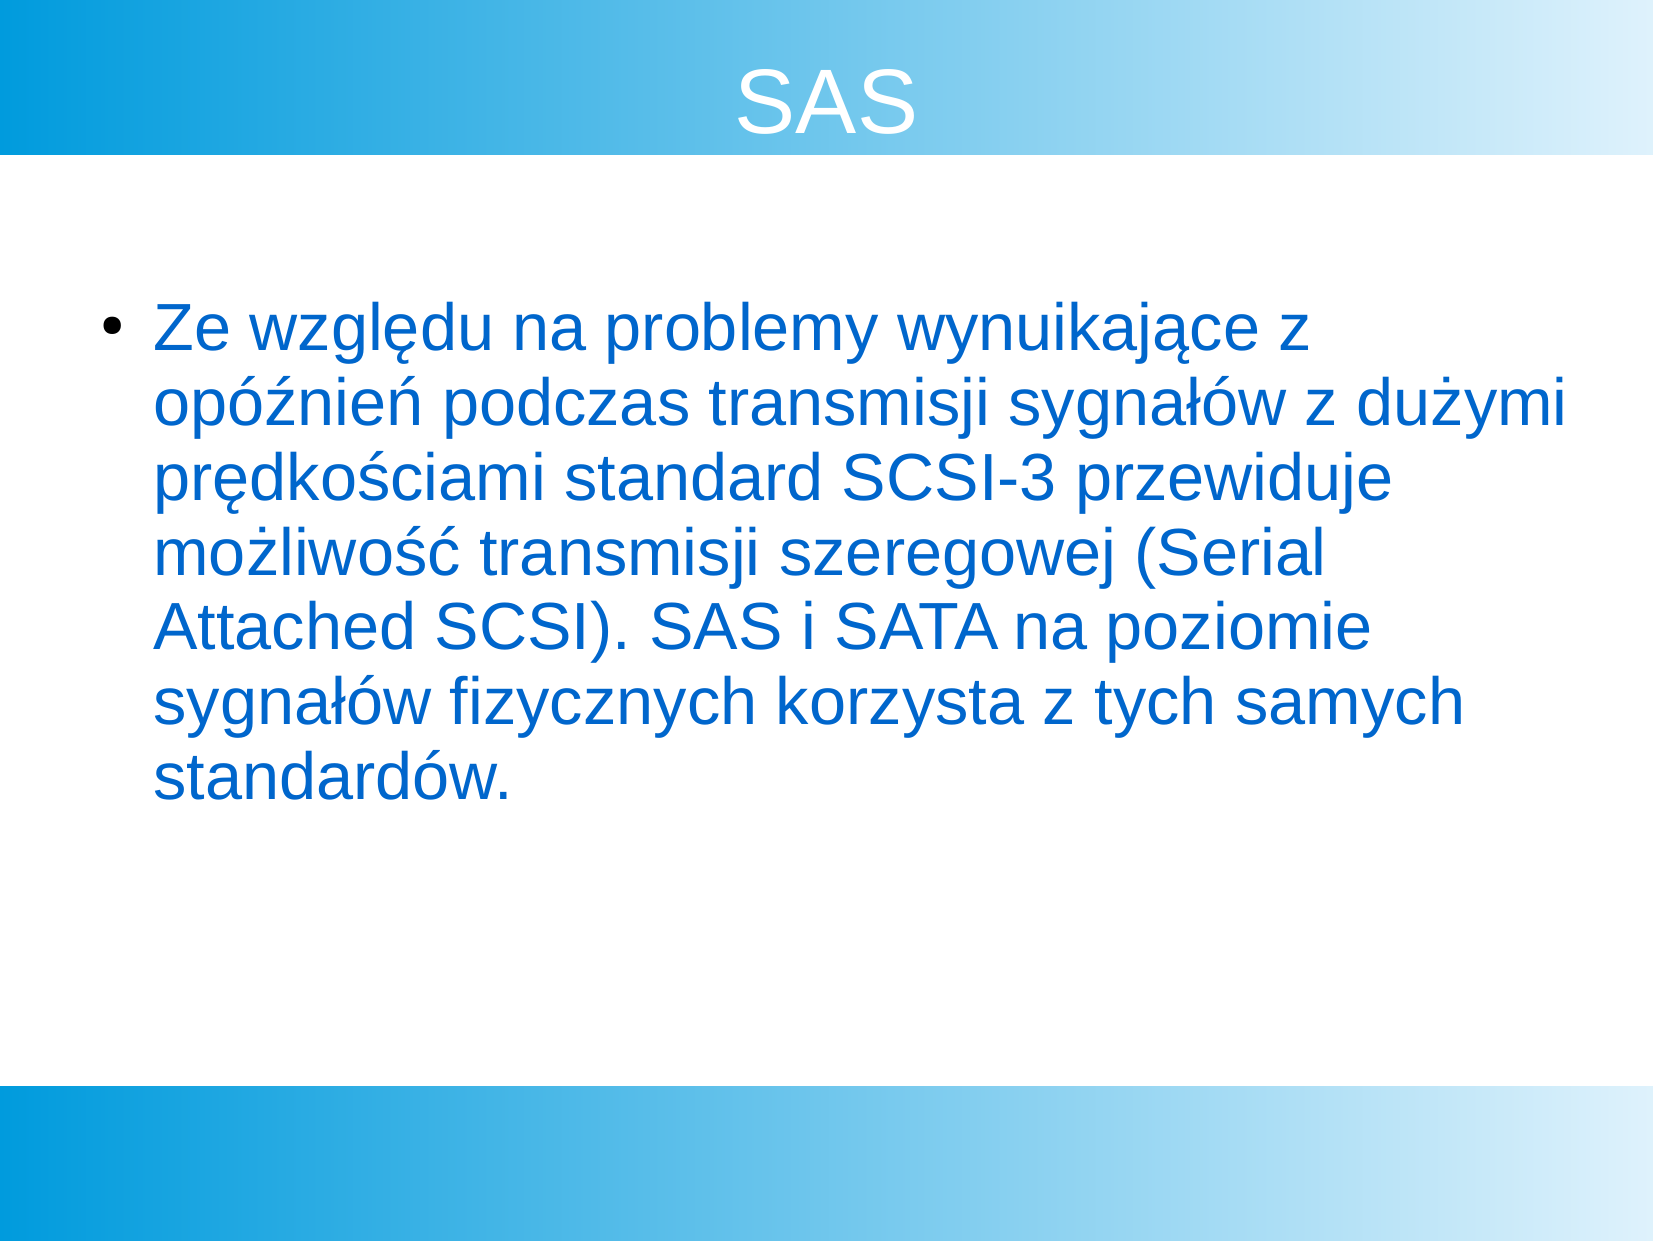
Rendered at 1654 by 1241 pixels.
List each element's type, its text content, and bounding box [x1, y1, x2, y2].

list Ze względu na problemy wynuikające z opóźnień podczas transmisji sygnałów z dużymi prędkościami standard SCSI-3 przewiduje możliwość transmisji szeregowej (Serial Attached SCSI). SAS i SATA na poziomie sygnałów fizycznych korzysta z tych samych standardów. [82, 290, 1571, 1010]
title SAS [82, 49, 1571, 155]
